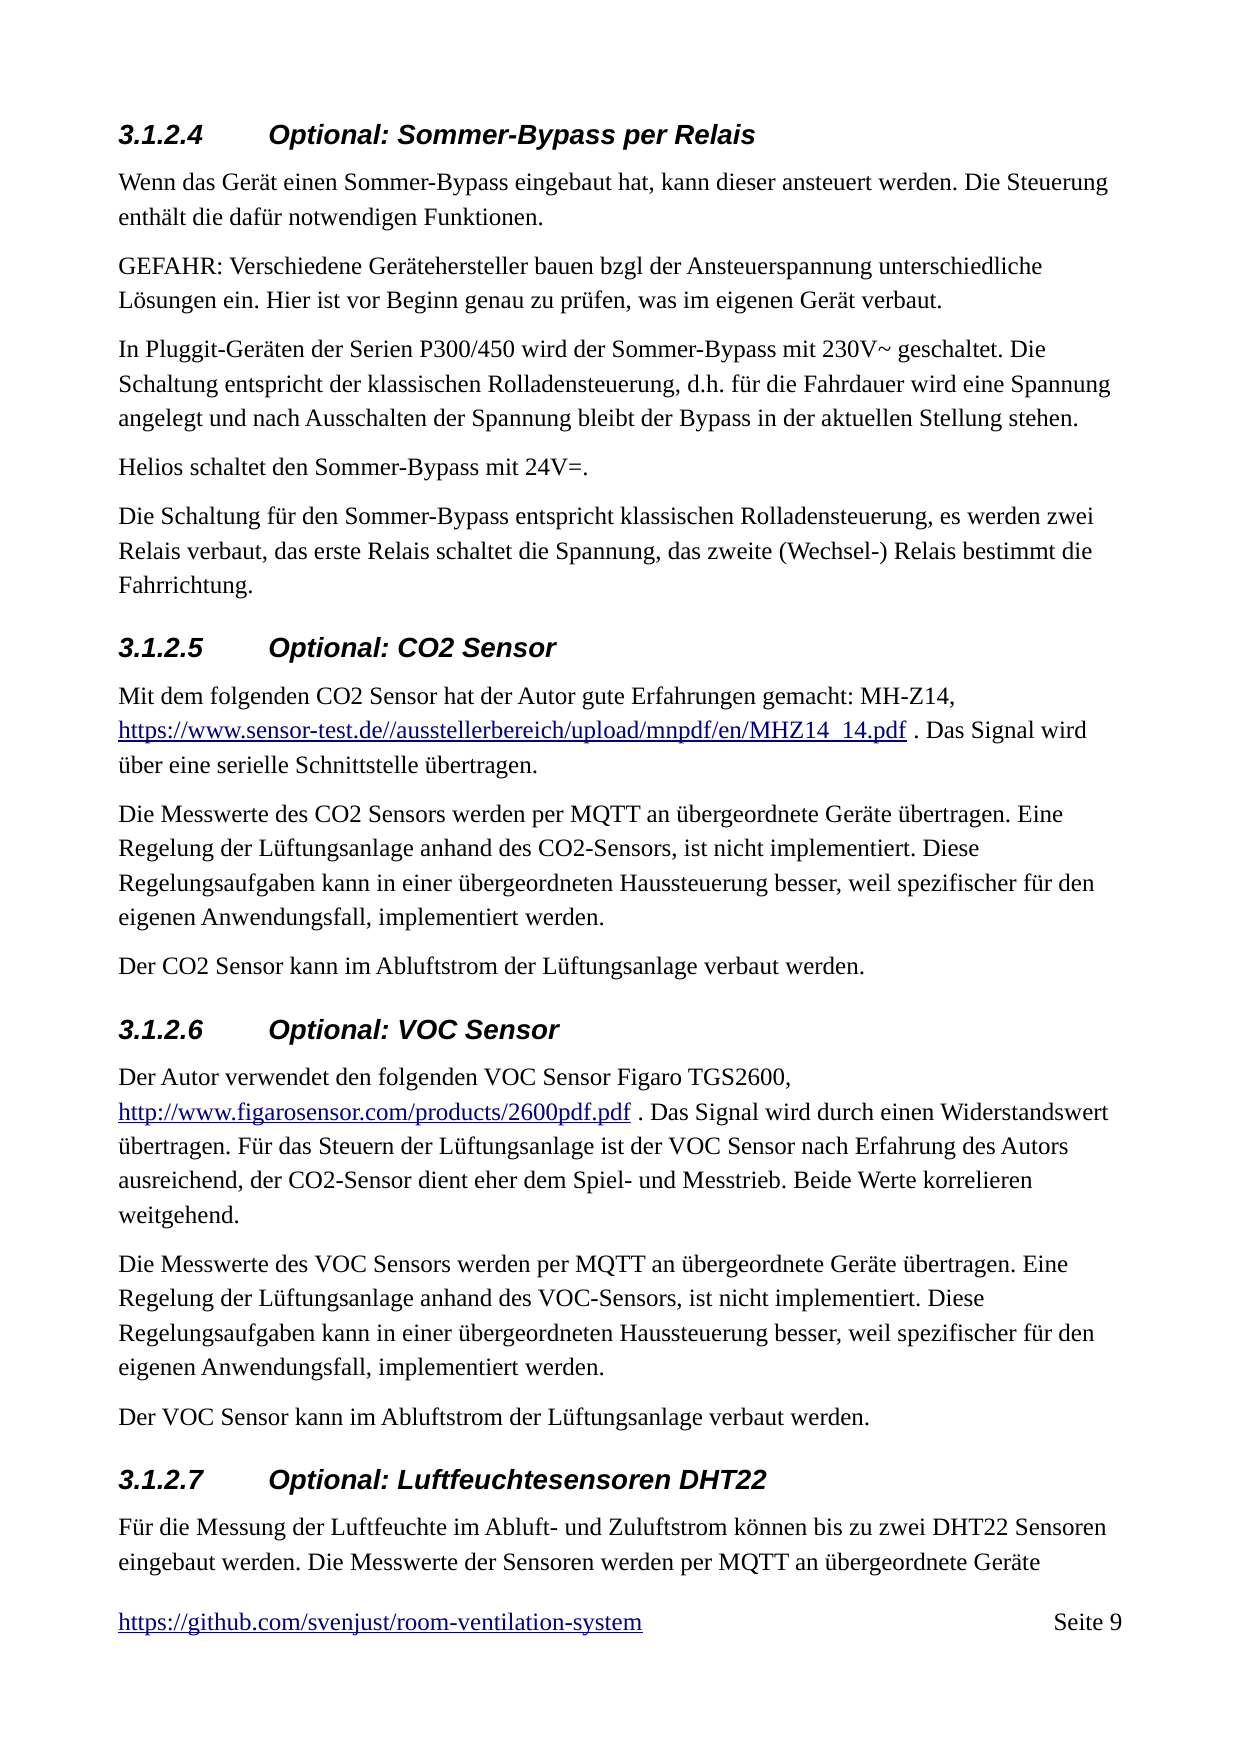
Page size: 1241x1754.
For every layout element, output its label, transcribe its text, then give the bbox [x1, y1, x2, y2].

text Mit dem folgenden CO2 Sensor hat der Autor gute Erfahrungen gemacht: MH-Z14, https://www.sensor-test.de//ausstellerbereich/upload/mnpdf/en/MHZ14_14.pdf . Das Signal wird über eine serielle Schnittstelle übertragen. [118, 681, 1122, 779]
subtitle Optional: Sommer-Bypass per Relais [118, 118, 1122, 150]
text Der VOC Sensor kann im Abluftstrom der Lüftungsanlage verbaut werden. [118, 1402, 1122, 1430]
text Für die Messung der Luftfeuchte im Abluft- und Zuluftstrom können bis zu zwei DHT22 Sensoren eingebaut werden. Die Messwerte der Sensoren werden per MQTT an übergeordnete Geräte [118, 1512, 1122, 1575]
text Der Autor verwendet den folgenden VOC Sensor Figaro TGS2600, http://www.figarosensor.com/products/2600pdf.pdf . Das Signal wird durch einen Widerstandswert übertragen. Für das Steuern der Lüftungsanlage ist der VOC Sensor nach Erfahrung des Autors ausreichend, der CO2-Sensor dient eher dem Spiel- und Messtrieb. Beide Werte korrelieren weitgehend. [118, 1062, 1122, 1229]
subtitle Optional: Luftfeuchtesensoren DHT22 [118, 1463, 1122, 1495]
text Der CO2 Sensor kann im Abluftstrom der Lüftungsanlage verbaut werden. [118, 951, 1122, 980]
text GEFAHR: Verschiedene Gerätehersteller bauen bzgl der Ansteuerspannung unterschiedliche Lösungen ein. Hier ist vor Beginn genau zu prüfen, was im eigenen Gerät verbaut. [118, 251, 1122, 314]
text Wenn das Gerät einen Sommer-Bypass eingebaut hat, kann dieser ansteuert werden. Die Steuerung enthält die dafür notwendigen Funktionen. [118, 167, 1122, 230]
text Die Messwerte des VOC Sensors werden per MQTT an übergeordnete Geräte übertragen. Eine Regelung der Lüftungsanlage anhand des VOC-Sensors, ist nicht implementiert. Diese Regelungsaufgaben kann in einer übergeordneten Haussteuerung besser, weil spezifischer für den eigenen Anwendungsfall, implementiert werden. [118, 1249, 1122, 1381]
subtitle Optional: VOC Sensor [118, 1013, 1122, 1045]
text Die Messwerte des CO2 Sensors werden per MQTT an übergeordnete Geräte übertragen. Eine Regelung der Lüftungsanlage anhand des CO2-Sensors, ist nicht implementiert. Diese Regelungsaufgaben kann in einer übergeordneten Haussteuerung besser, weil spezifischer für den eigenen Anwendungsfall, implementiert werden. [118, 799, 1122, 931]
text In Pluggit-Geräten der Serien P300/450 wird der Sommer-Bypass mit 230V~ geschaltet. Die Schaltung entspricht der klassischen Rolladensteuerung, d.h. für die Fahrdauer wird eine Spannung angelegt und nach Ausschalten der Spannung bleibt der Bypass in der aktuellen Stellung stehen. [118, 334, 1122, 432]
subtitle Optional: CO2 Sensor [118, 632, 1122, 664]
text Helios schaltet den Sommer-Bypass mit 24V=. [118, 452, 1122, 481]
text Die Schaltung für den Sommer-Bypass entspricht klassischen Rolladensteuerung, es werden zwei Relais verbaut, das erste Relais schaltet die Spannung, das zweite (Wechsel-) Relais bestimmt die Fahrrichtung. [118, 501, 1122, 599]
